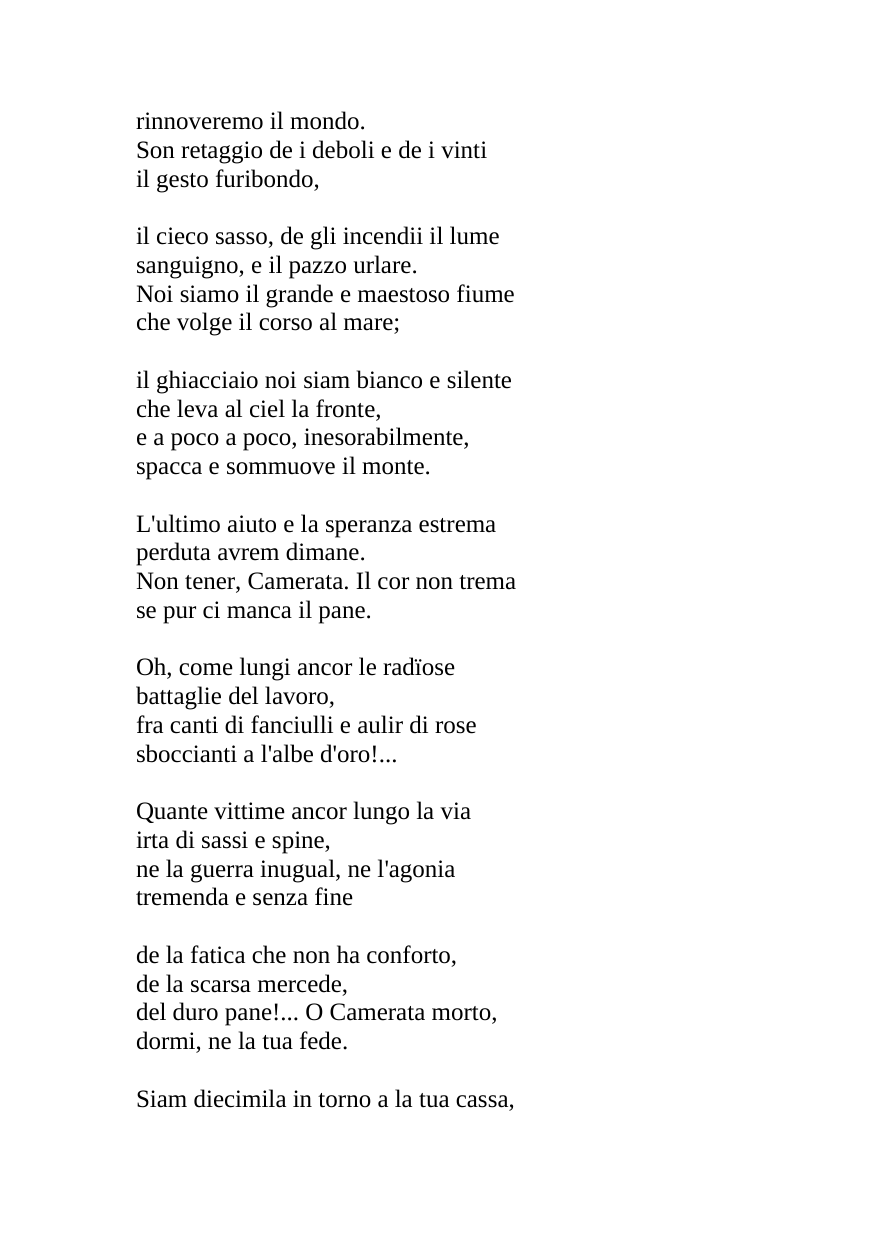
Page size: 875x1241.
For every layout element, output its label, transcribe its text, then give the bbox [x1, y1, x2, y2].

text Non tener, Camerata. Il cor non trema [106, 566, 768, 595]
text perduta avrem dimane. [106, 537, 768, 566]
text Quante vittime ancor lungo la via [106, 796, 768, 825]
text sboccianti a l'albe d'oro!... [106, 739, 768, 767]
text e a poco a poco, inesorabilmente, [106, 422, 768, 451]
text dormi, ne la tua fede. [106, 1026, 768, 1055]
text il ghiacciaio noi siam bianco e silente [106, 365, 768, 394]
text irta di sassi e spine, [106, 825, 768, 854]
text fra canti di fanciulli e aulir di rose [106, 710, 768, 739]
text se pur ci manca il pane. [106, 595, 768, 624]
text Siam diecimila in torno a la tua cassa, [106, 1084, 768, 1112]
text battaglie del lavoro, [106, 681, 768, 710]
text che volge il corso al mare; [106, 307, 768, 336]
text L'ultimo aiuto e la speranza estrema [106, 509, 768, 537]
text tremenda e senza fine [106, 882, 768, 911]
text del duro pane!... O Camerata morto, [106, 997, 768, 1026]
text sanguigno, e il pazzo urlare. [106, 250, 768, 279]
text rinnoveremo il mondo. [106, 106, 768, 135]
text de la scarsa mercede, [106, 969, 768, 997]
text Oh, come lungi ancor le radïose [106, 652, 768, 681]
text che leva al ciel la fronte, [106, 394, 768, 422]
text il gesto furibondo, [106, 164, 768, 192]
text spacca e sommuove il monte. [106, 451, 768, 480]
text Son retaggio de i deboli e de i vinti [106, 135, 768, 164]
text ne la guerra inugual, ne l'agonia [106, 854, 768, 882]
text il cieco sasso, de gli incendii il lume [106, 221, 768, 250]
text de la fatica che non ha conforto, [106, 940, 768, 969]
text Noi siamo il grande e maestoso fiume [106, 279, 768, 307]
